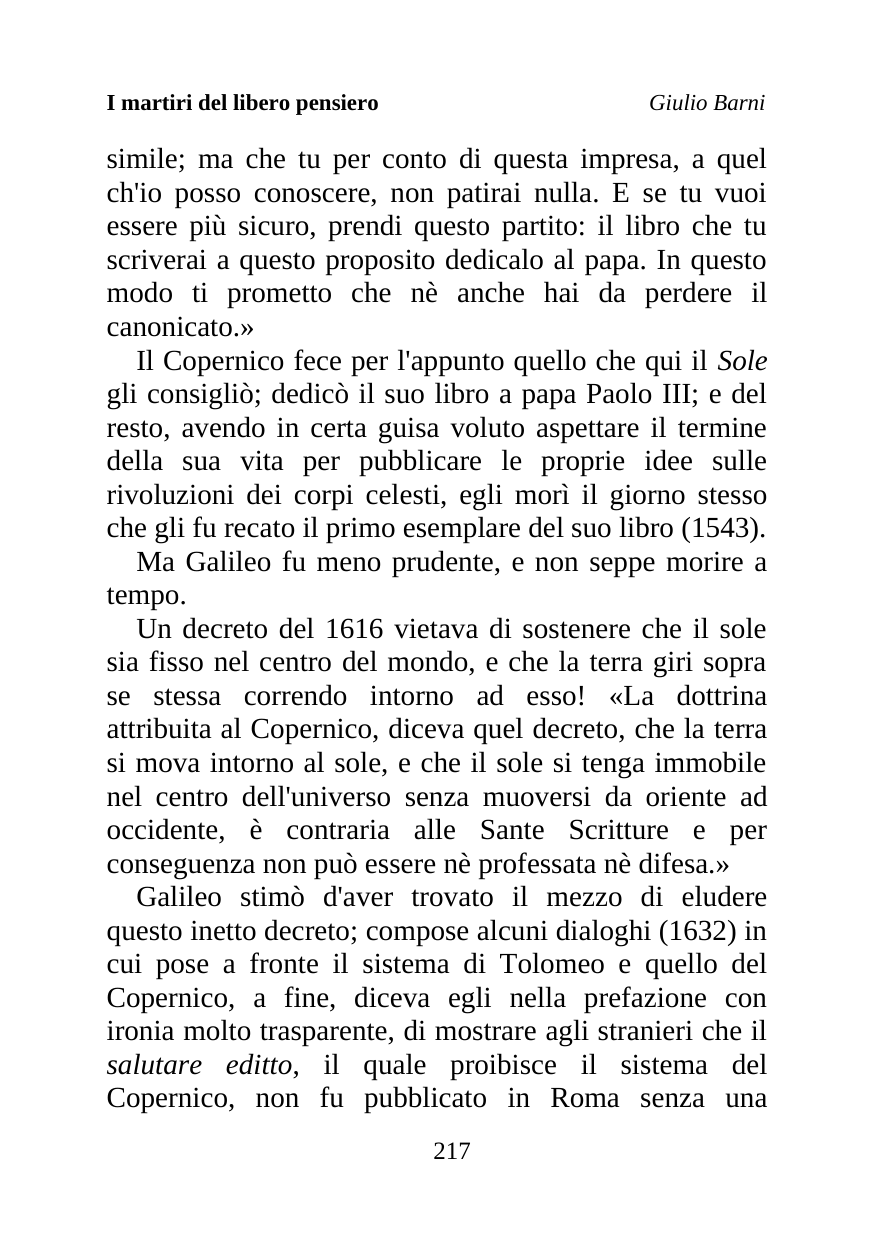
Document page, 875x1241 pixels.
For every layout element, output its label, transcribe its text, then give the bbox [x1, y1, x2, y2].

text Ma Galileo fu meno prudente, e non seppe morire a tempo. [106, 544, 768, 611]
text Un decreto del 1616 vietava di sostenere che il sole sia fisso nel centro del mondo, e che la terra giri sopra se stessa correndo intorno ad esso! «La dottrina attribuita al Copernico, diceva quel decreto, che la terra si mova intorno al sole, e che il sole si tenga immobile nel centro dell'universo senza muoversi da oriente ad occidente, è contraria alle Sante Scritture e per conseguenza non può essere nè professata nè difesa.» [106, 611, 768, 879]
text Il Copernico fece per l'appunto quello che qui il Sole gli consigliò; dedicò il suo libro a papa Paolo III; e del resto, avendo in certa guisa voluto aspettare il termine della sua vita per pubblicare le proprie idee sulle rivoluzioni dei corpi celesti, egli morì il giorno stesso che gli fu recato il primo esemplare del suo libro (1543). [106, 343, 768, 544]
text Galileo stimò d'aver trovato il mezzo di eludere questo inetto decreto; compose alcuni dialoghi (1632) in cui pose a fronte il sistema di Tolomeo e quello del Copernico, a fine, diceva egli nella prefazione con ironia molto trasparente, di mostrare agli stranieri che il salutare editto, il quale proibisce il sistema del Copernico, non fu pubblicato in Roma senza una [106, 879, 768, 1114]
text simile; ma che tu per conto di questa impresa, a quel ch'io posso conoscere, non patirai nulla. E se tu vuoi essere più sicuro, prendi questo partito: il libro che tu scriverai a questo proposito dedicalo al papa. In questo modo ti prometto che nè anche hai da perdere il canonicato.» [106, 141, 768, 343]
